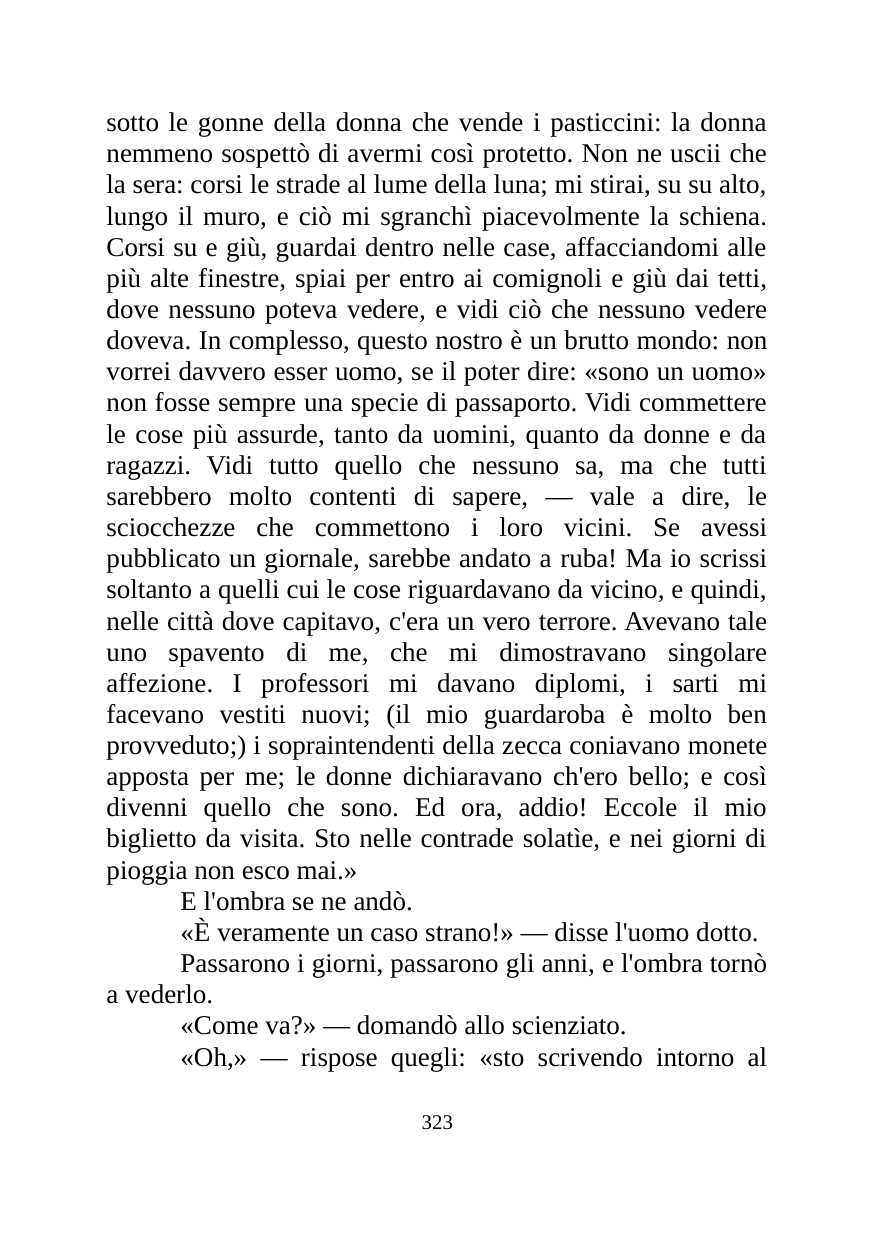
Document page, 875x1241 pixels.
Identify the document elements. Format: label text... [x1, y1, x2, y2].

text sotto le gonne della donna che vende i pasticcini: la donna nemmeno sospettò di avermi così protetto. Non ne uscii che la sera: corsi le strade al lume della luna; mi stirai, su su alto, lungo il muro, e ciò mi sgranchì piacevolmente la schiena. Corsi su e giù, guardai dentro nelle case, affacciandomi alle più alte finestre, spiai per entro ai comignoli e giù dai tetti, dove nessuno poteva vedere, e vidi ciò che nessuno vedere doveva. In complesso, questo nostro è un brutto mondo: non vorrei davvero esser uomo, se il poter dire: «sono un uomo» non fosse sempre una specie di passaporto. Vidi commettere le cose più assurde, tanto da uomini, quanto da donne e da ragazzi. Vidi tutto quello che nessuno sa, ma che tutti sarebbero molto contenti di sapere, — vale a dire, le sciocchezze che commettono i loro vicini. Se avessi pubblicato un giornale, sarebbe andato a ruba! Ma io scrissi soltanto a quelli cui le cose riguardavano da vicino, e quindi, nelle città dove capitavo, c'era un vero terrore. Avevano tale uno spavento di me, che mi dimostravano singolare affezione. I professori mi davano diplomi, i sarti mi facevano vestiti nuovi; (il mio guardaroba è molto ben provveduto;) i sopraintendenti della zecca coniavano monete apposta per me; le donne dichiaravano ch'ero bello; e così divenni quello che sono. Ed ora, addio! Eccole il mio biglietto da visita. Sto nelle contrade solatìe, e nei giorni di pioggia non esco mai.» [106, 106, 768, 885]
text «È veramente un caso strano!» — disse l'uomo dotto. [106, 916, 768, 947]
text «Oh,» — rispose quegli: «sto scrivendo intorno al [106, 1041, 768, 1072]
text «Come va?» — domandò allo scienziato. [106, 1009, 768, 1041]
text E l'ombra se ne andò. [106, 885, 768, 916]
text Passarono i giorni, passarono gli anni, e l'ombra tornò a vederlo. [106, 947, 768, 1009]
